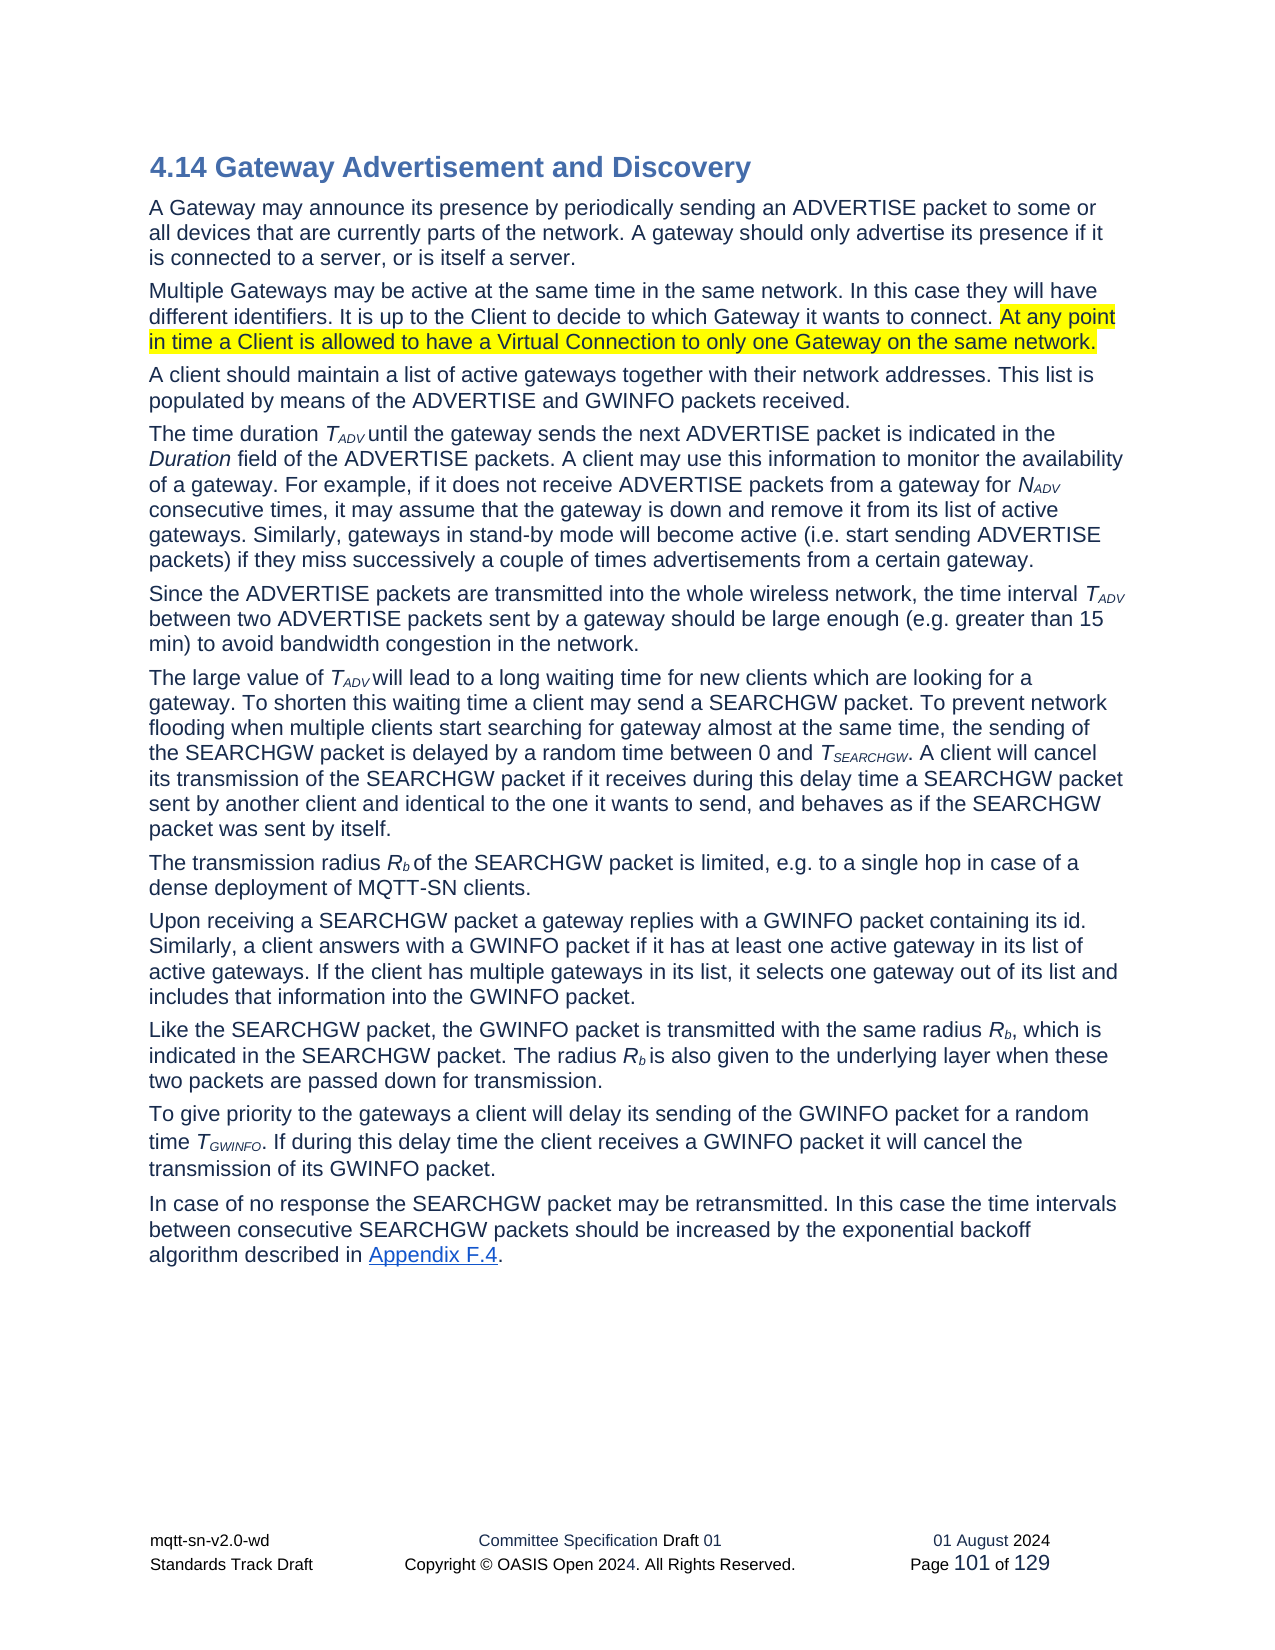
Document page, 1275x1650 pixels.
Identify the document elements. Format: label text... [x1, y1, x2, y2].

text In case of no response the SEARCHGW packet may be retransmitted. In this case the time intervals between consecutive SEARCHGW packets should be increased by the exponential backoff algorithm described in Appendix F.4. [148, 1191, 1124, 1267]
text The transmission radius Rb of the SEARCHGW packet is limited, e.g. to a single hop in case of a dense deployment of MQTT-SN clients. [148, 849, 1124, 900]
text The time duration TADV until the gateway sends the next ADVERTISE packet is indicated in the Duration field of the ADVERTISE packets. A client may use this information to monitor the availability of a gateway. For example, if it does not receive ADVERTISE packets from a gateway for NADV consecutive times, it may assume that the gateway is down and remove it from its list of active gateways. Similarly, gateways in stand-by mode will become active (i.e. start sending ADVERTISE packets) if they miss successively a couple of times advertisements from a certain gateway. [148, 421, 1124, 572]
text Upon receiving a SEARCHGW packet a gateway replies with a GWINFO packet containing its id. Similarly, a client answers with a GWINFO packet if it has at least one active gateway in its list of active gateways. If the client has multiple gateways in its list, it selects one gateway out of its list and includes that information into the GWINFO packet. [148, 908, 1124, 1009]
text Since the ADVERTISE packets are transmitted into the whole wireless network, the time interval TADV between two ADVERTISE packets sent by a gateway should be large enough (e.g. greater than 15 min) to avoid bandwidth congestion in the network. [148, 581, 1124, 656]
text A client should maintain a list of active gateways together with their network addresses. This list is populated by means of the ADVERTISE and GWINFO packets received. [148, 362, 1124, 413]
text Multiple Gateways may be active at the same time in the same network. In this case they will have different identifiers. It is up to the Client to decide to which Gateway it wants to connect. At any point in time a Client is allowed to have a Virtual Connection to only one Gateway on the same network. [148, 278, 1124, 354]
text Like the SEARCHGW packet, the GWINFO packet is transmitted with the same radius Rb, which is indicated in the SEARCHGW packet. The radius Rb is also given to the underlying layer when these two packets are passed down for transmission. [148, 1017, 1124, 1093]
text A Gateway may announce its presence by periodically sending an ADVERTISE packet to some or all devices that are currently parts of the network. A gateway should only advertise its presence if it is connected to a server, or is itself a server. [148, 194, 1124, 270]
text To give priority to the gateways a client will delay its sending of the GWINFO packet for a random time TGWINFO. If during this delay time the client receives a GWINFO packet it will cancel the transmission of its GWINFO packet. [148, 1101, 1124, 1181]
text The large value of TADV will lead to a long waiting time for new clients which are looking for a gateway. To shorten this waiting time a client may send a SEARCHGW packet. To prevent network flooding when multiple clients start searching for gateway almost at the same time, the sending of the SEARCHGW packet is delayed by a random time between 0 and TSEARCHGW. A client will cancel its transmission of the SEARCHGW packet if it receives during this delay time a SEARCHGW packet sent by another client and identical to the one it wants to send, and behaves as if the SEARCHGW packet was sent by itself. [148, 665, 1124, 841]
subtitle 4.14 Gateway Advertisement and Discovery [150, 150, 1124, 183]
